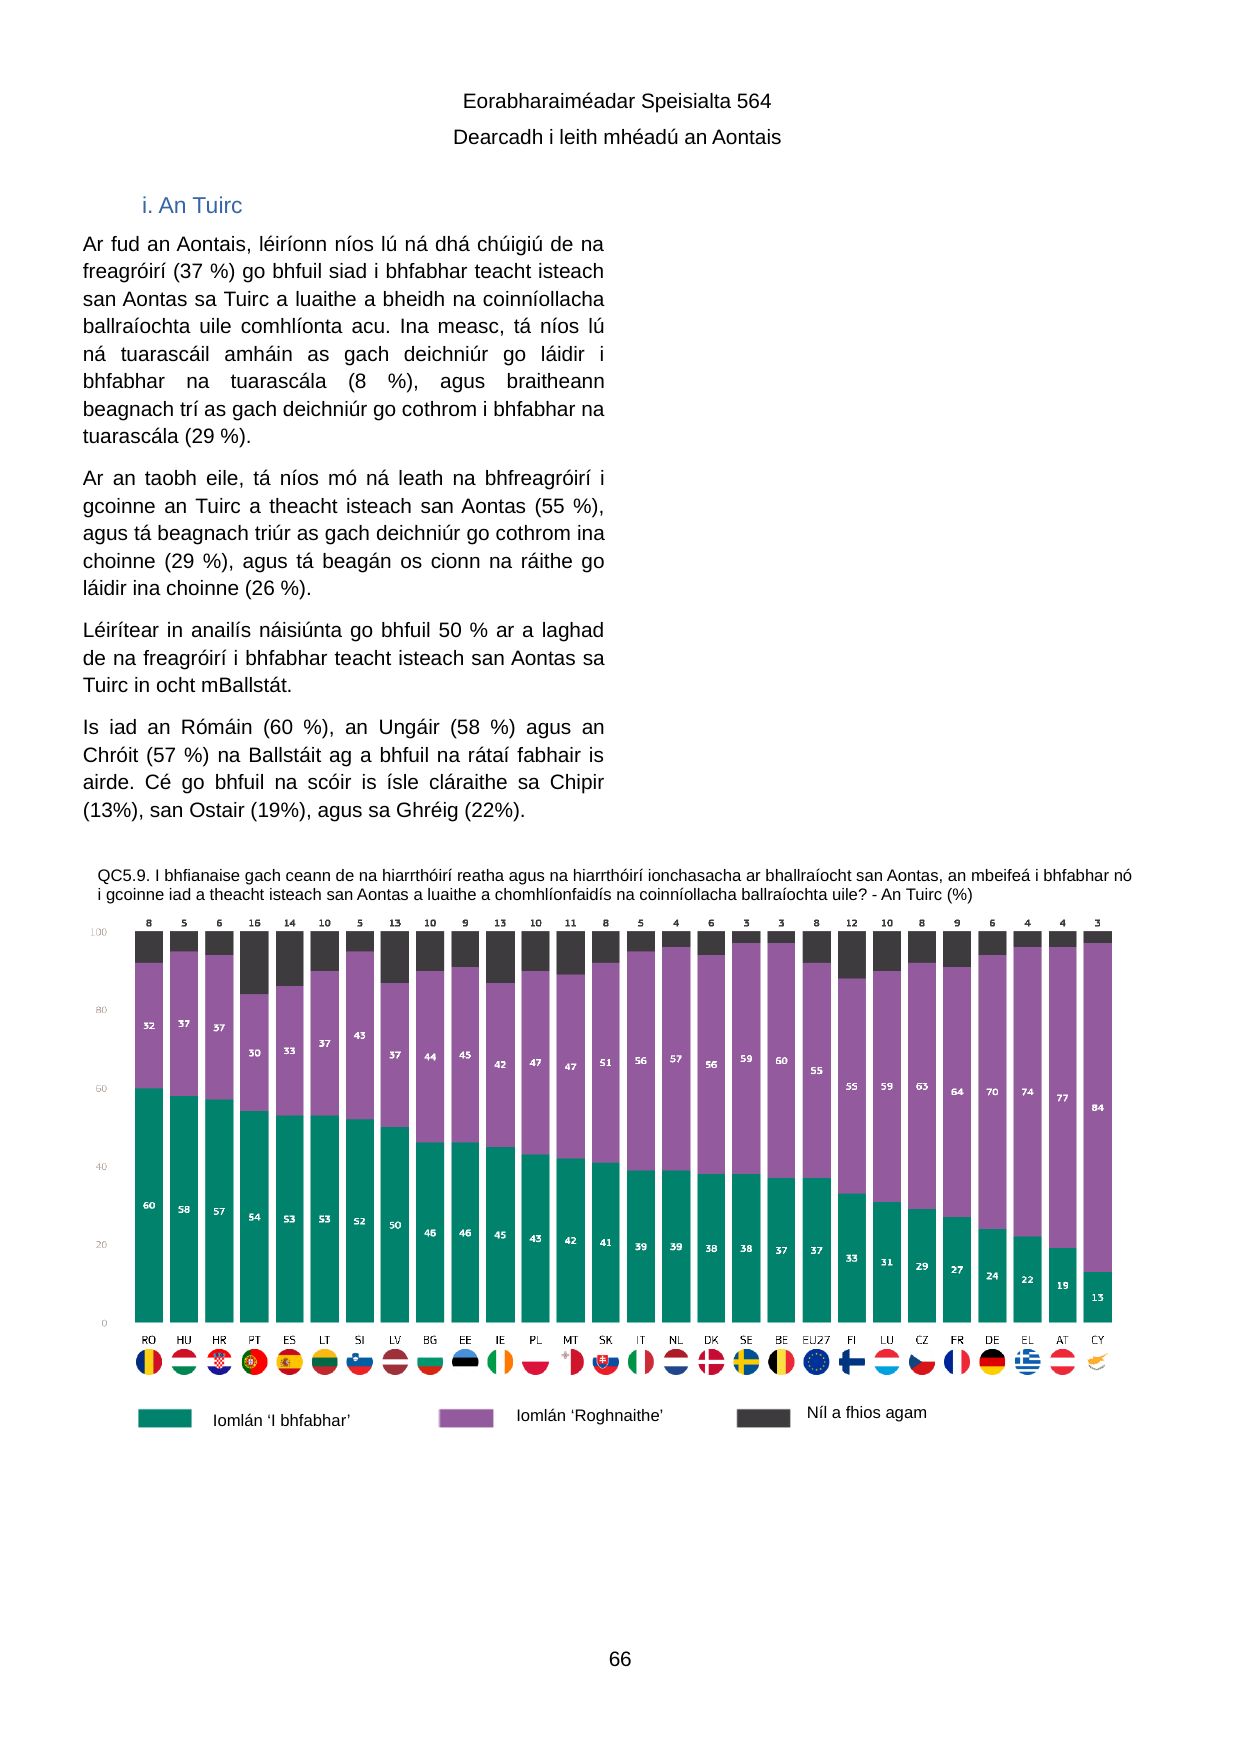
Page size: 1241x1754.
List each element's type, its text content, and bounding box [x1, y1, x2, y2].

picture [108, 1393, 797, 1431]
text Léirítear in anailís náisiúnta go bhfuil 50 % ar a laghad de na freagróirí i bhfabhar teacht isteach san Aontas sa Tuirc in ocht mBallstát. [83, 618, 605, 697]
text Is iad an Rómáin (60 %), an Ungáir (58 %) agus an Chróit (57 %) na Ballstáit ag a bhfuil na rátaí fabhair is airde. Cé go bhfuil na scóir is ísle cláraithe sa Chipir (13%), san Ostair (19%), agus sa Ghréig (22%). [83, 715, 605, 822]
picture [83, 908, 1120, 1380]
subtitle i. An Tuirc [142, 192, 605, 219]
text Ar an taobh eile, tá níos mó ná leath na bhfreagróirí i gcoinne an Tuirc a theacht isteach san Aontas (55 %), agus tá beagnach triúr as gach deichniúr go cothrom ina choinne (29 %), agus tá beagán os cionn na ráithe go láidir ina choinne (26 %). [83, 466, 605, 600]
text Ar fud an Aontais, léiríonn níos lú ná dhá chúigiú de na freagróirí (37 %) go bhfuil siad i bhfabhar teacht isteach san Aontas sa Tuirc a luaithe a bheidh na coinníollacha ballraíochta uile comhlíonta acu. Ina measc, tá níos lú ná tuarascáil amháin as gach deichniúr go láidir i bhfabhar na tuarascála (8 %), agus braitheann beagnach trí as gach deichniúr go cothrom i bhfabhar na tuarascála (29 %). [83, 231, 605, 448]
